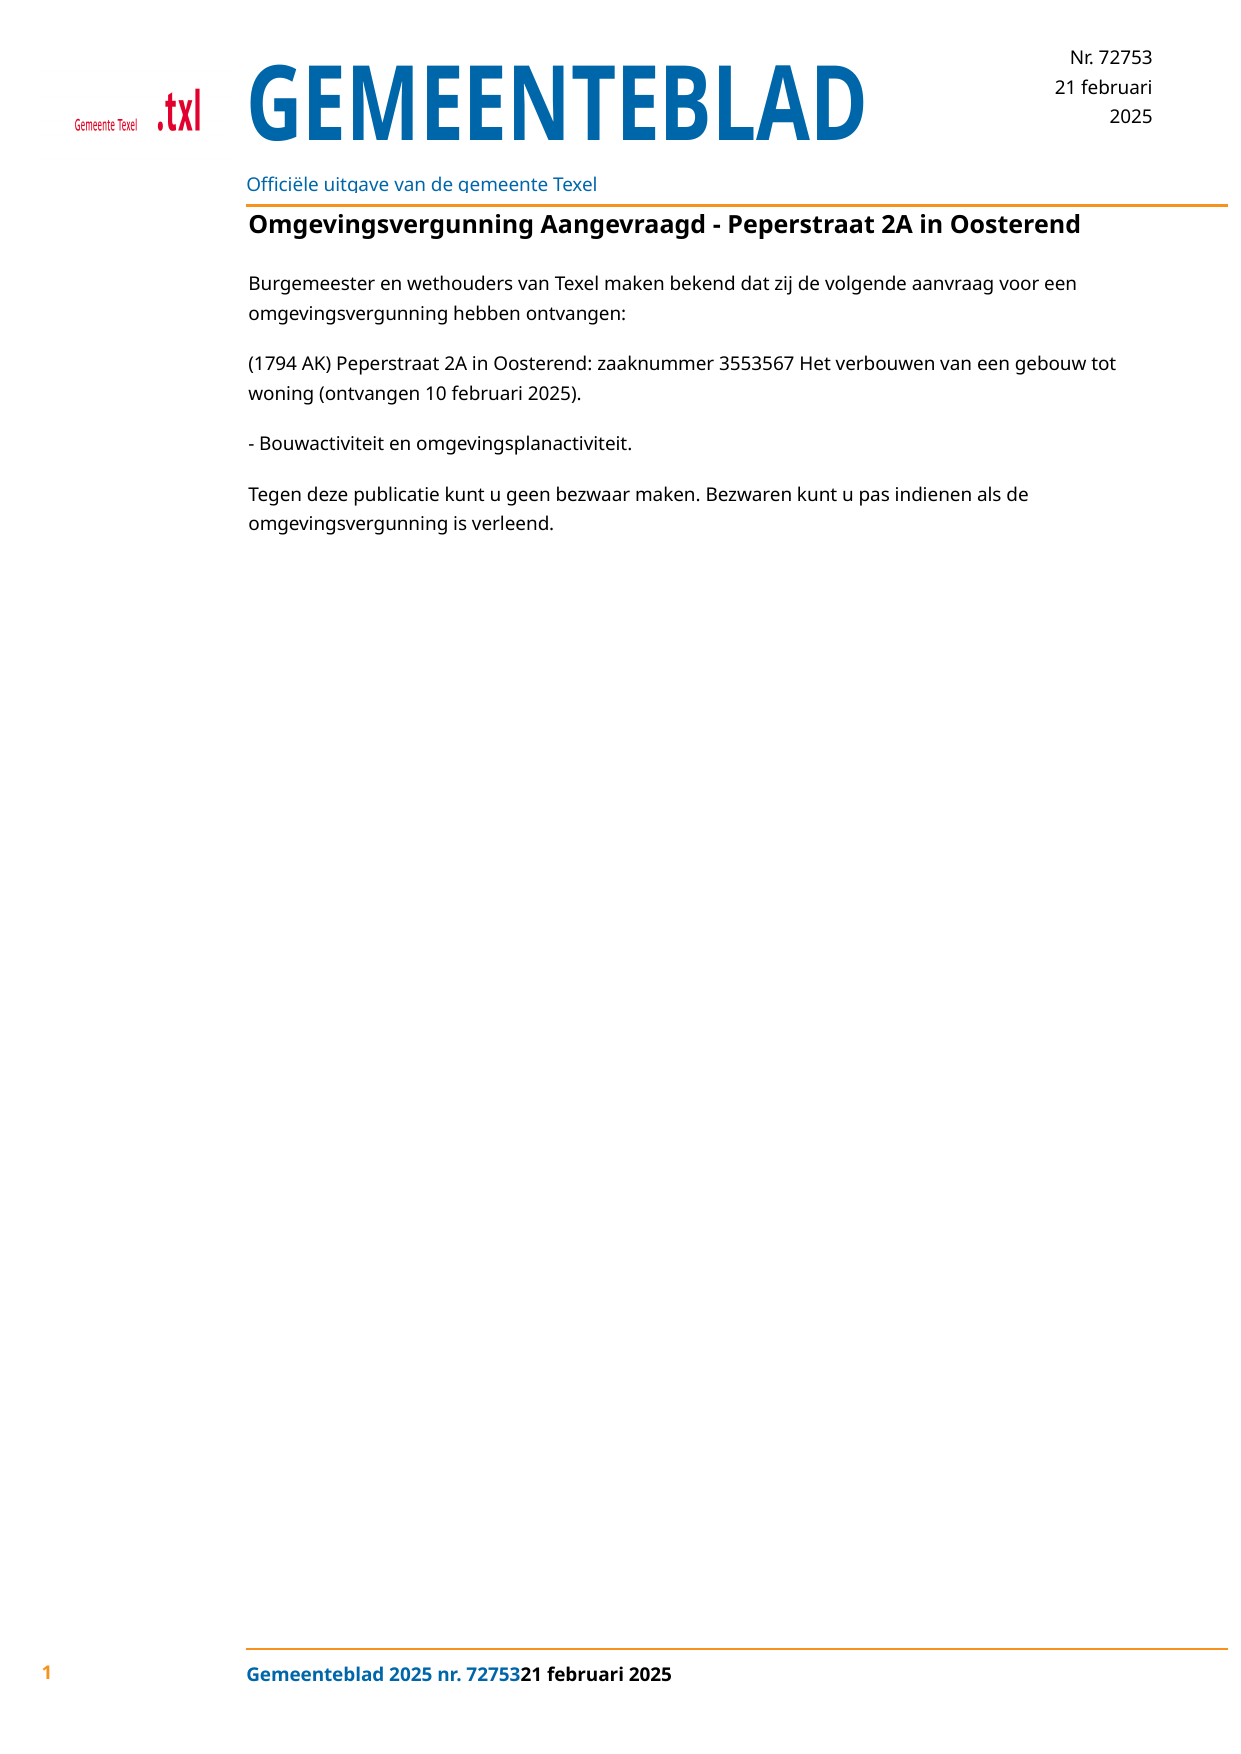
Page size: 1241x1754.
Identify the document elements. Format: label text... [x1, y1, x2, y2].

text - Bouwactiviteit en omgevingsplanactiviteit. [248, 430, 1152, 456]
text Omgevingsvergunning Aangevraagd - Peperstraat 2A in Oosterend [248, 207, 1152, 241]
picture [41, 47, 231, 172]
text (1794 AK) Peperstraat 2A in Oosterend: zaaknummer 3553567 Het verbouwen van een gebouw tot woning (ontvangen 10 februari 2025). [248, 350, 1152, 406]
text Burgemeester en wethouders van Texel maken bekend dat zij de volgende aanvraag voor een omgevingsvergunning hebben ontvangen: [248, 270, 1152, 326]
text Tegen deze publicatie kunt u geen bezwaar maken. Bezwaren kunt u pas indienen als de omgevingsvergunning is verleend. [248, 481, 1152, 536]
